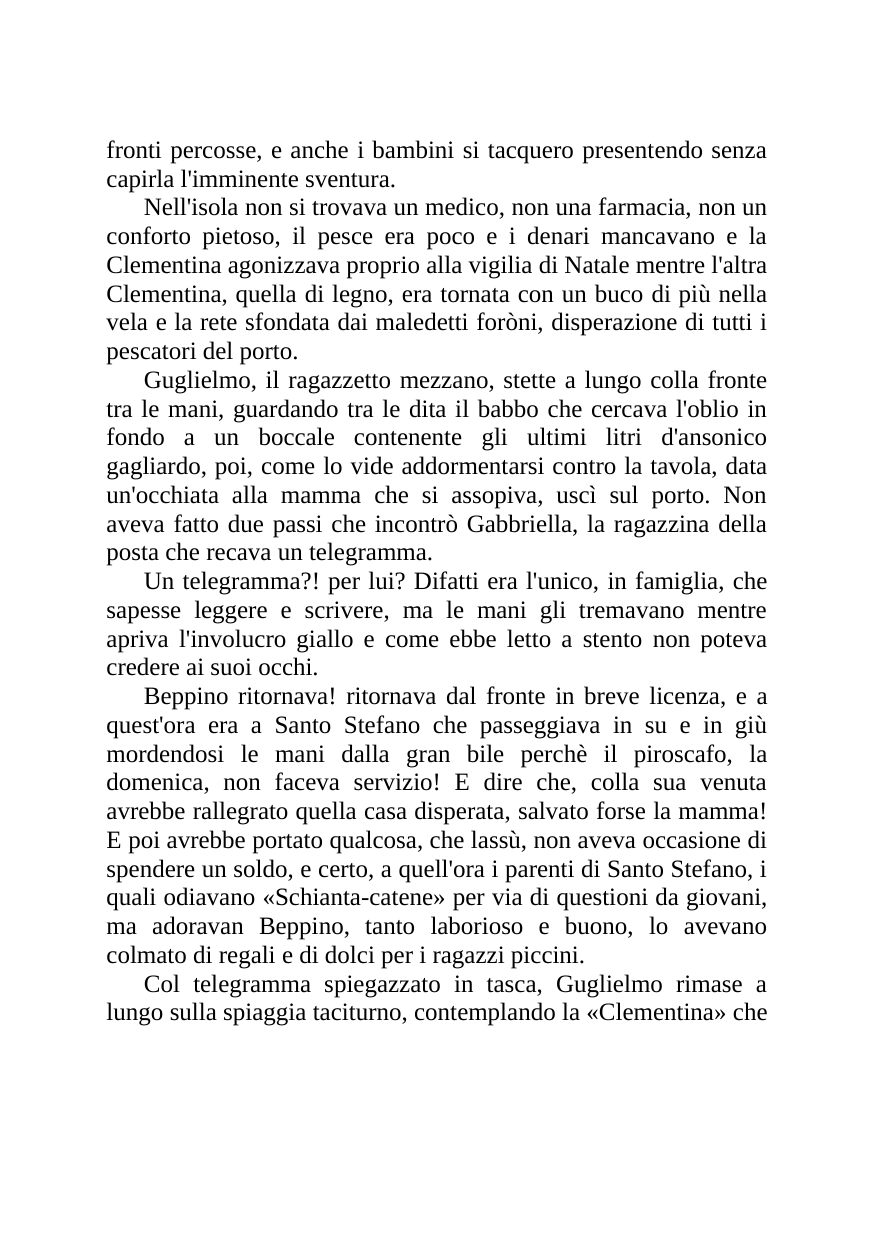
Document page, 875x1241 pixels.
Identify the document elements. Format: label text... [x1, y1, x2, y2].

text Col telegramma spiegazzato in tasca, Guglielmo rimase a lungo sulla spiaggia taciturno, contemplando la «Clementina» che [106, 969, 768, 1026]
text Guglielmo, il ragazzetto mezzano, stette a lungo colla fronte tra le mani, guardando tra le dita il babbo che cercava l'oblio in fondo a un boccale contenente gli ultimi litri d'ansonico gagliardo, poi, come lo vide addormentarsi contro la tavola, data un'occhiata alla mamma che si assopiva, uscì sul porto. Non aveva fatto due passi che incontrò Gabbriella, la ragazzina della posta che recava un telegramma. [106, 365, 768, 566]
text Un telegramma?! per lui? Difatti era l'unico, in famiglia, che sapesse leggere e scrivere, ma le mani gli tremavano mentre apriva l'involucro giallo e come ebbe letto a stento non poteva credere ai suoi occhi. [106, 566, 768, 681]
text fronti percosse, e anche i bambini si tacquero presentendo senza capirla l'imminente sventura. [106, 135, 768, 192]
text Beppino ritornava! ritornava dal fronte in breve licenza, e a quest'ora era a Santo Stefano che passeggiava in su e in giù mordendosi le mani dalla gran bile perchè il piroscafo, la domenica, non faceva servizio! E dire che, colla sua venuta avrebbe rallegrato quella casa disperata, salvato forse la mamma! E poi avrebbe portato qualcosa, che lassù, non aveva occasione di spendere un soldo, e certo, a quell'ora i parenti di Santo Stefano, i quali odiavano «Schianta-catene» per via di questioni da giovani, ma adoravan Beppino, tanto laborioso e buono, lo avevano colmato di regali e di dolci per i ragazzi piccini. [106, 681, 768, 969]
text Nell'isola non si trovava un medico, non una farmacia, non un conforto pietoso, il pesce era poco e i denari mancavano e la Clementina agonizzava proprio alla vigilia di Natale mentre l'altra Clementina, quella di legno, era tornata con un buco di più nella vela e la rete sfondata dai maledetti foròni, disperazione di tutti i pescatori del porto. [106, 192, 768, 365]
